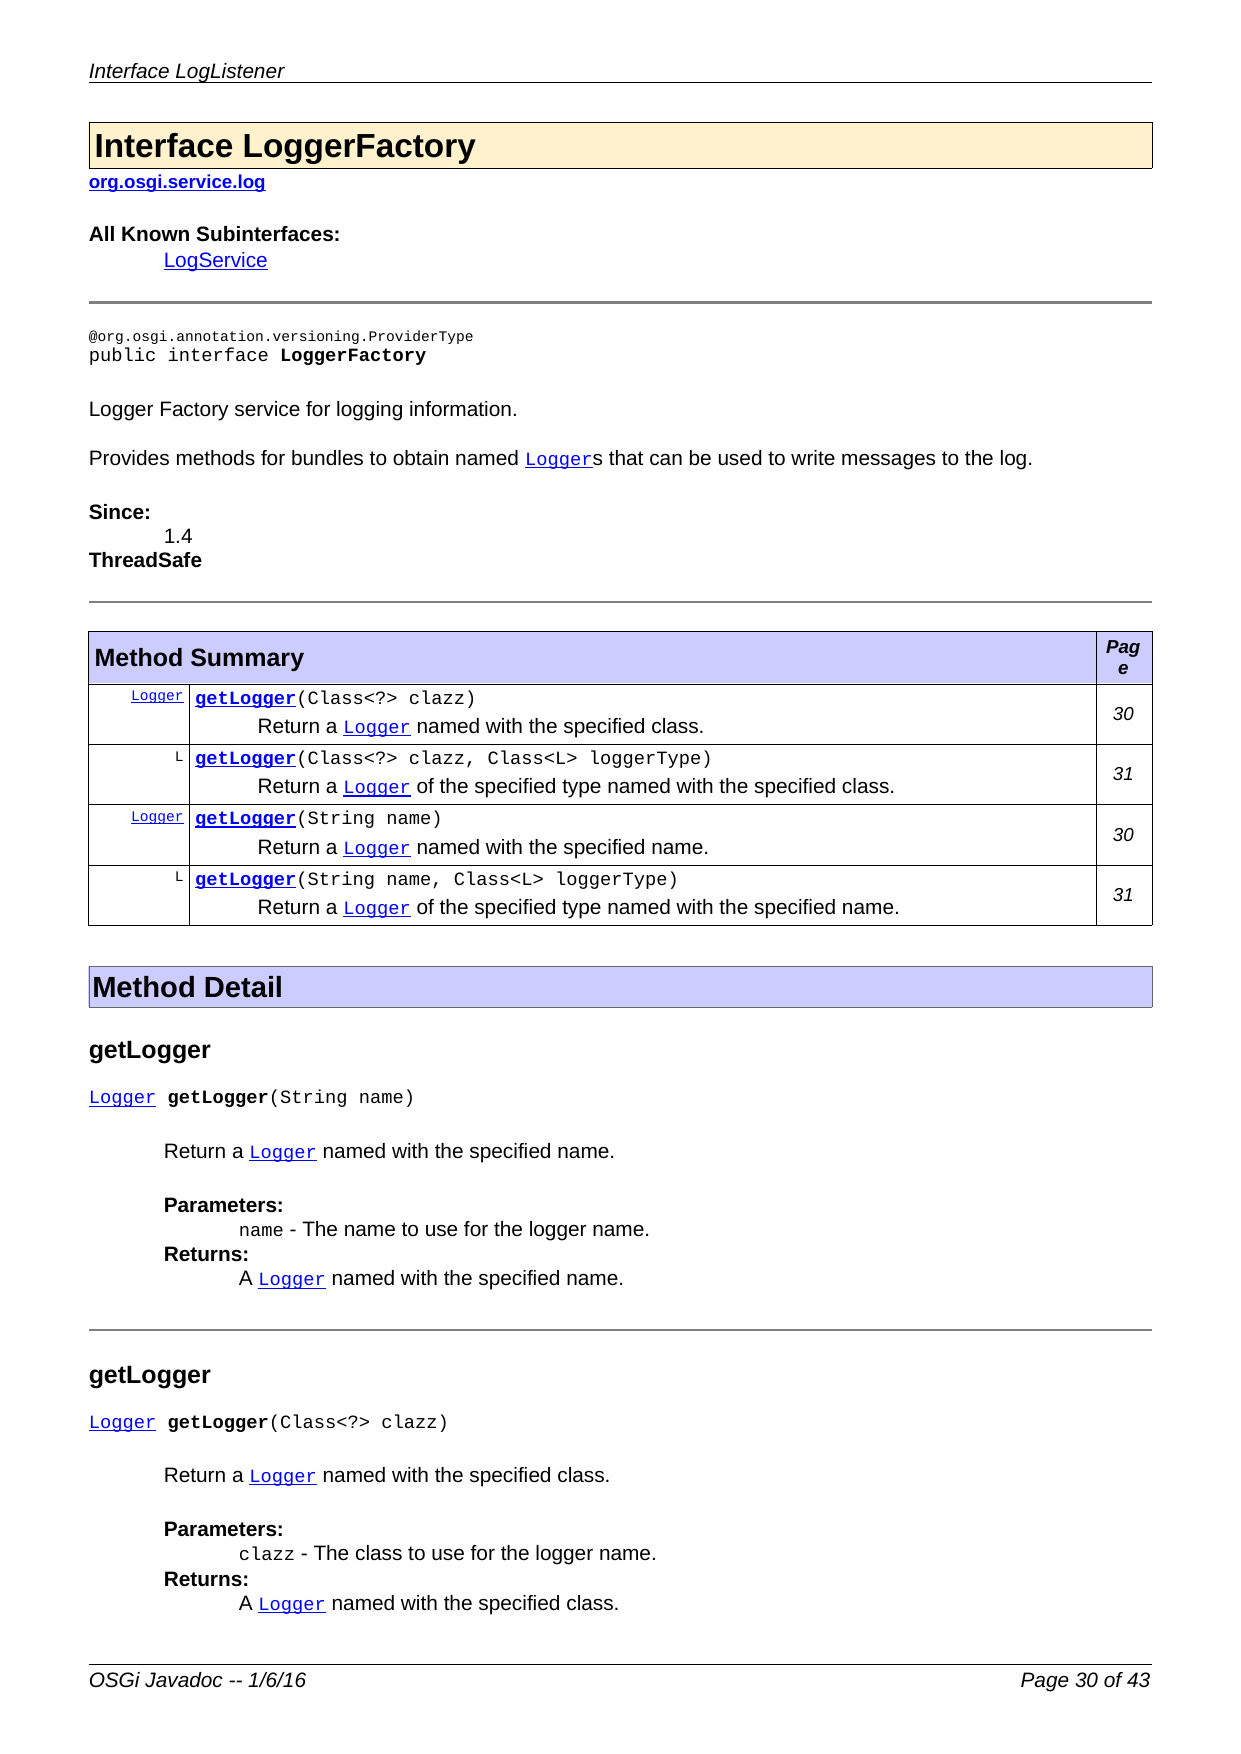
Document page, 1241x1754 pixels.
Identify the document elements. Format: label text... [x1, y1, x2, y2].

subtitle All Known Subinterfaces: [88, 222, 1152, 246]
table_cell L [89, 745, 189, 804]
text ThreadSafe [88, 548, 1152, 572]
text name - The name to use for the logger name. [238, 1217, 1152, 1242]
subtitle Method Detail [90, 967, 1152, 1007]
text Parameters: [163, 1517, 1152, 1541]
text org.osgi.service.log [88, 171, 1152, 193]
table_cell [1097, 745, 1152, 804]
table_cell [1097, 685, 1152, 744]
table_cell getLogger(String name) Return a Logger named with the specified name. [190, 805, 1096, 864]
table_header Page [1097, 632, 1152, 683]
table_cell Logger [89, 685, 189, 744]
text @org.osgi.annotation.versioning.ProviderType public interface LoggerFactory [88, 330, 1152, 367]
text LogService [163, 248, 1152, 272]
text Parameters: [163, 1193, 1152, 1217]
text Returns: [163, 1242, 1152, 1266]
text Logger getLogger(Class<?> clazz) [88, 1412, 1152, 1434]
text Logger Factory service for logging information. [88, 397, 1152, 421]
text 1.4 [163, 524, 1152, 548]
text Provides methods for bundles to obtain named Loggers that can be used to write messages to the log. [88, 446, 1152, 471]
subtitle Interface LoggerFactory [90, 123, 1152, 168]
table_cell getLogger(Class<?> clazz, Class<L> loggerType) Return a Logger of the specified type named with the specified class. [190, 745, 1096, 804]
table_cell Logger [89, 805, 189, 864]
subtitle getLogger [88, 1035, 1152, 1064]
text A Logger named with the specified class. [238, 1590, 1152, 1616]
text clazz - The class to use for the logger name. [238, 1541, 1152, 1566]
table_cell [1097, 805, 1152, 864]
table_cell [1097, 866, 1152, 925]
table_cell getLogger(Class<?> clazz) Return a Logger named with the specified class. [190, 685, 1096, 744]
table_header Method Summary [89, 632, 1096, 683]
text Logger getLogger(String name) [88, 1088, 1152, 1109]
text Since: [88, 500, 1152, 524]
table_cell getLogger(String name, Class<L> loggerType) Return a Logger of the specified type named with the specified name. [190, 866, 1096, 925]
subtitle getLogger [88, 1359, 1152, 1388]
table_cell L [89, 866, 189, 925]
text A Logger named with the specified name. [238, 1266, 1152, 1291]
text Return a Logger named with the specified class. [163, 1463, 1152, 1488]
text Returns: [163, 1566, 1152, 1590]
text Return a Logger named with the specified name. [163, 1139, 1152, 1164]
